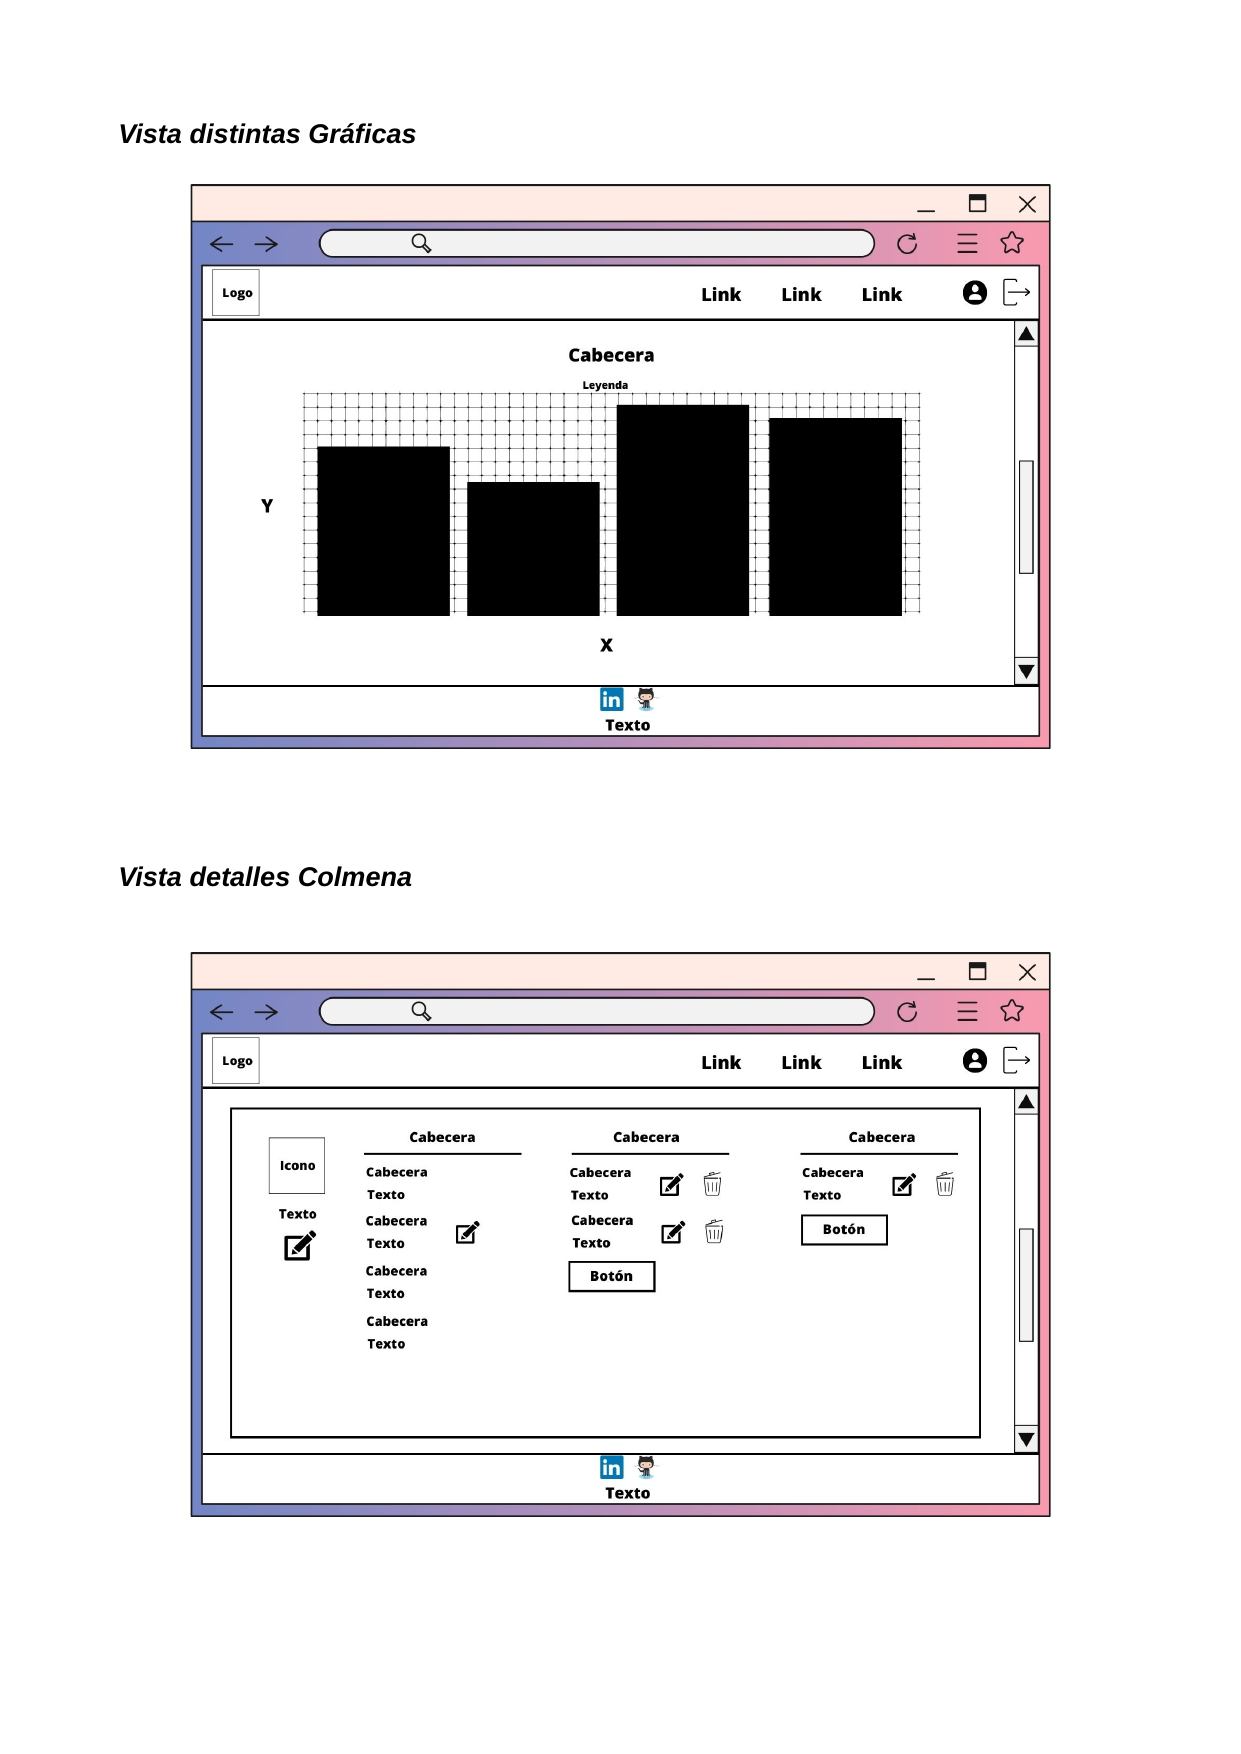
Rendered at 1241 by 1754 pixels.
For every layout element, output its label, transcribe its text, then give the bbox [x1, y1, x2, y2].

picture [118, 952, 1123, 1517]
subtitle Vista distintas Gráficas [118, 118, 1122, 149]
picture [118, 184, 1123, 749]
subtitle Vista detalles Colmena [118, 861, 1122, 892]
